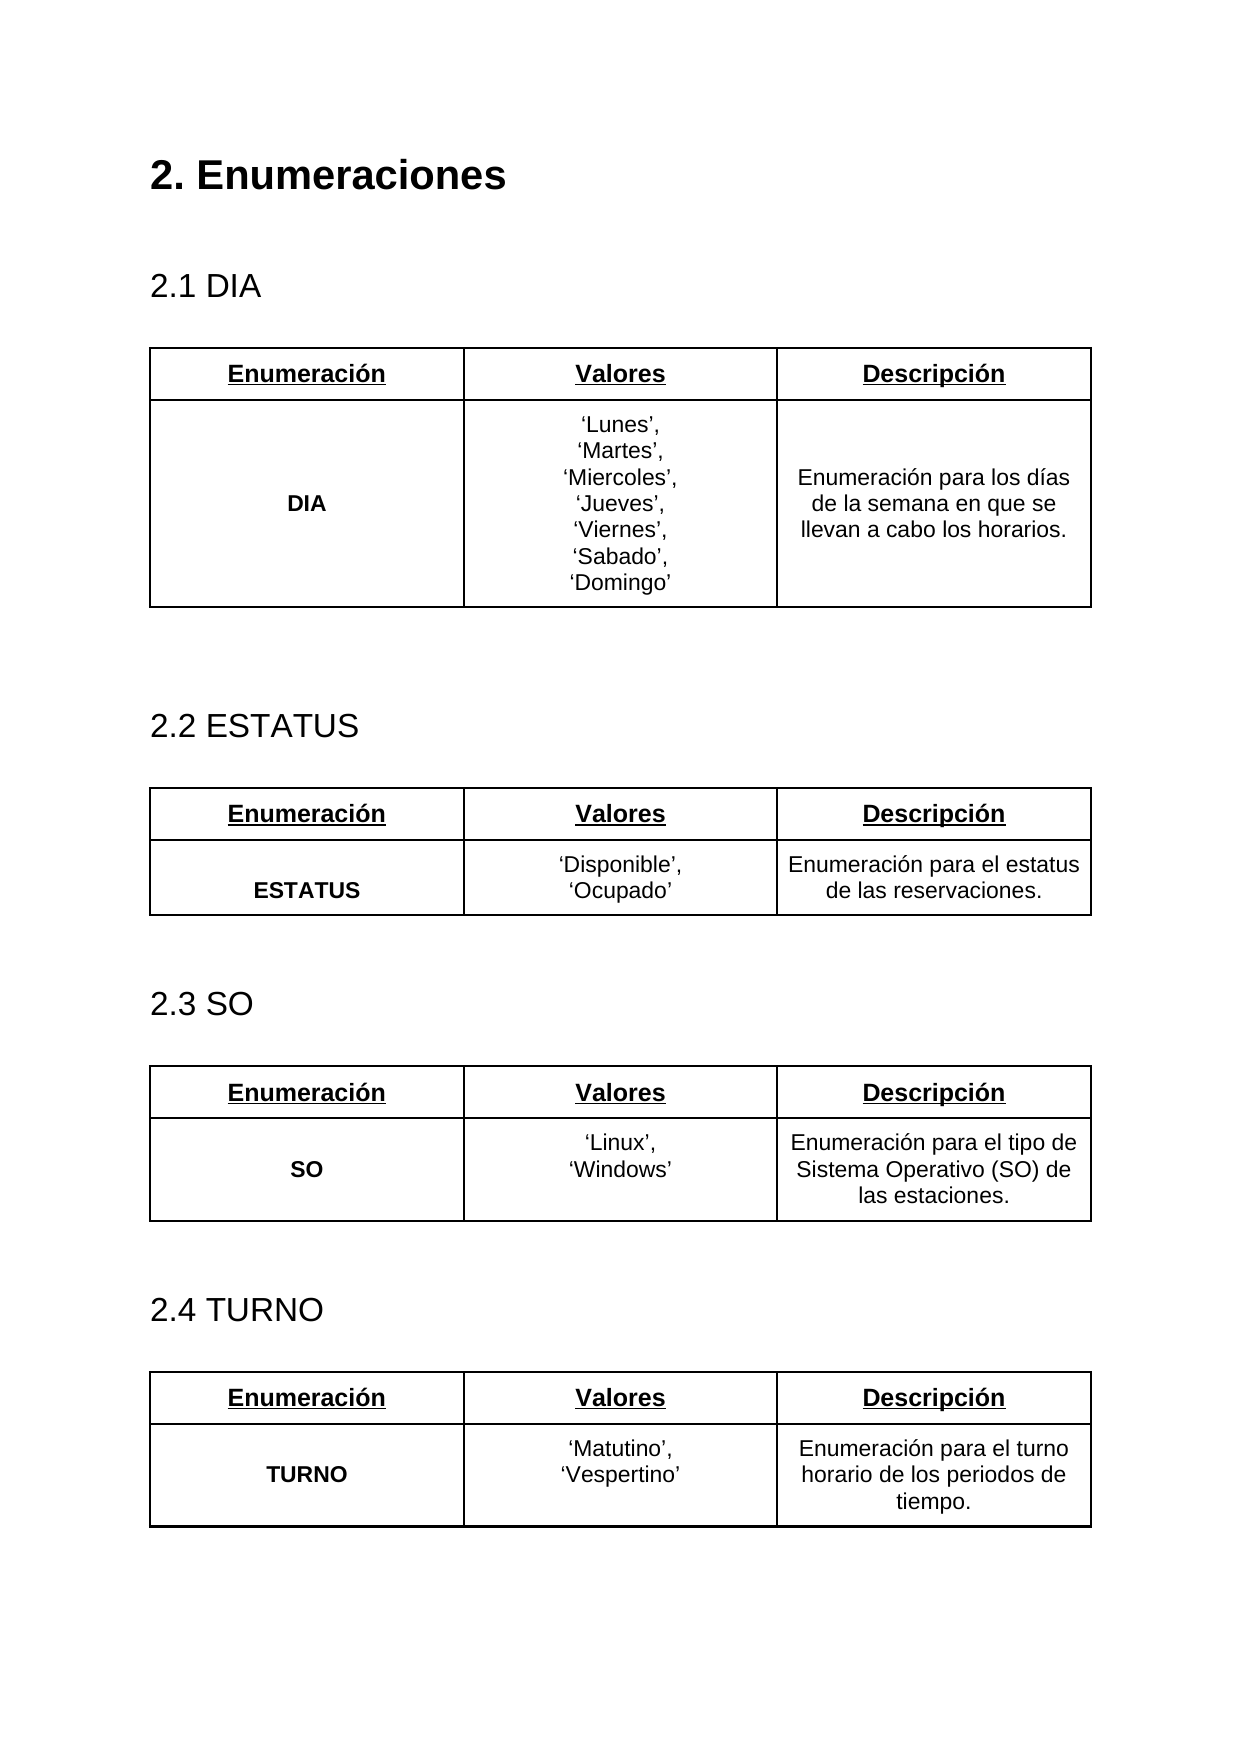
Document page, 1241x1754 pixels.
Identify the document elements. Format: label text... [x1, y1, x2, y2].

table_cell Enumeración para el estatus de las reservaciones. [778, 841, 1090, 914]
table_cell ‘Lunes’, ‘Martes’, ‘Miercoles’, ‘Jueves’, ‘Viernes’, ‘Sabado’, ‘Domingo’ [465, 401, 776, 606]
table_cell DIA [151, 401, 463, 606]
table_header Enumeración [151, 789, 463, 839]
subtitle 2.1 DIA [150, 266, 1090, 304]
table_header Descripción [778, 1373, 1090, 1422]
table_cell ‘Linux’, ‘Windows’ [465, 1119, 776, 1220]
table_header Descripción [778, 1067, 1090, 1117]
table_header Enumeración [151, 1373, 463, 1422]
subtitle 2.3 SO [150, 984, 1090, 1022]
subtitle 2.4 TURNO [150, 1289, 1090, 1328]
table_header Descripción [778, 789, 1090, 839]
table_header Descripción [778, 349, 1090, 398]
table_header Enumeración [151, 1067, 463, 1117]
subtitle 2.2 ESTATUS [150, 706, 1090, 744]
table_cell Enumeración para los días de la semana en que se llevan a cabo los horarios. [778, 401, 1090, 606]
table_header Valores [465, 1067, 776, 1117]
table_cell ‘Disponible’, ‘Ocupado’ [465, 841, 776, 914]
table_cell Enumeración para el tipo de Sistema Operativo (SO) de las estaciones. [778, 1119, 1090, 1220]
table_cell SO [151, 1119, 463, 1220]
table_header Enumeración [151, 349, 463, 398]
table_cell ESTATUS [151, 841, 463, 914]
subtitle 2. Enumeraciones [150, 150, 1090, 198]
table_cell TURNO [151, 1425, 463, 1525]
table_header Valores [465, 349, 776, 398]
table_header Valores [465, 1373, 776, 1422]
table_cell ‘Matutino’, ‘Vespertino’ [465, 1425, 776, 1525]
table_cell Enumeración para el turno horario de los periodos de tiempo. [778, 1425, 1090, 1525]
table_header Valores [465, 789, 776, 839]
